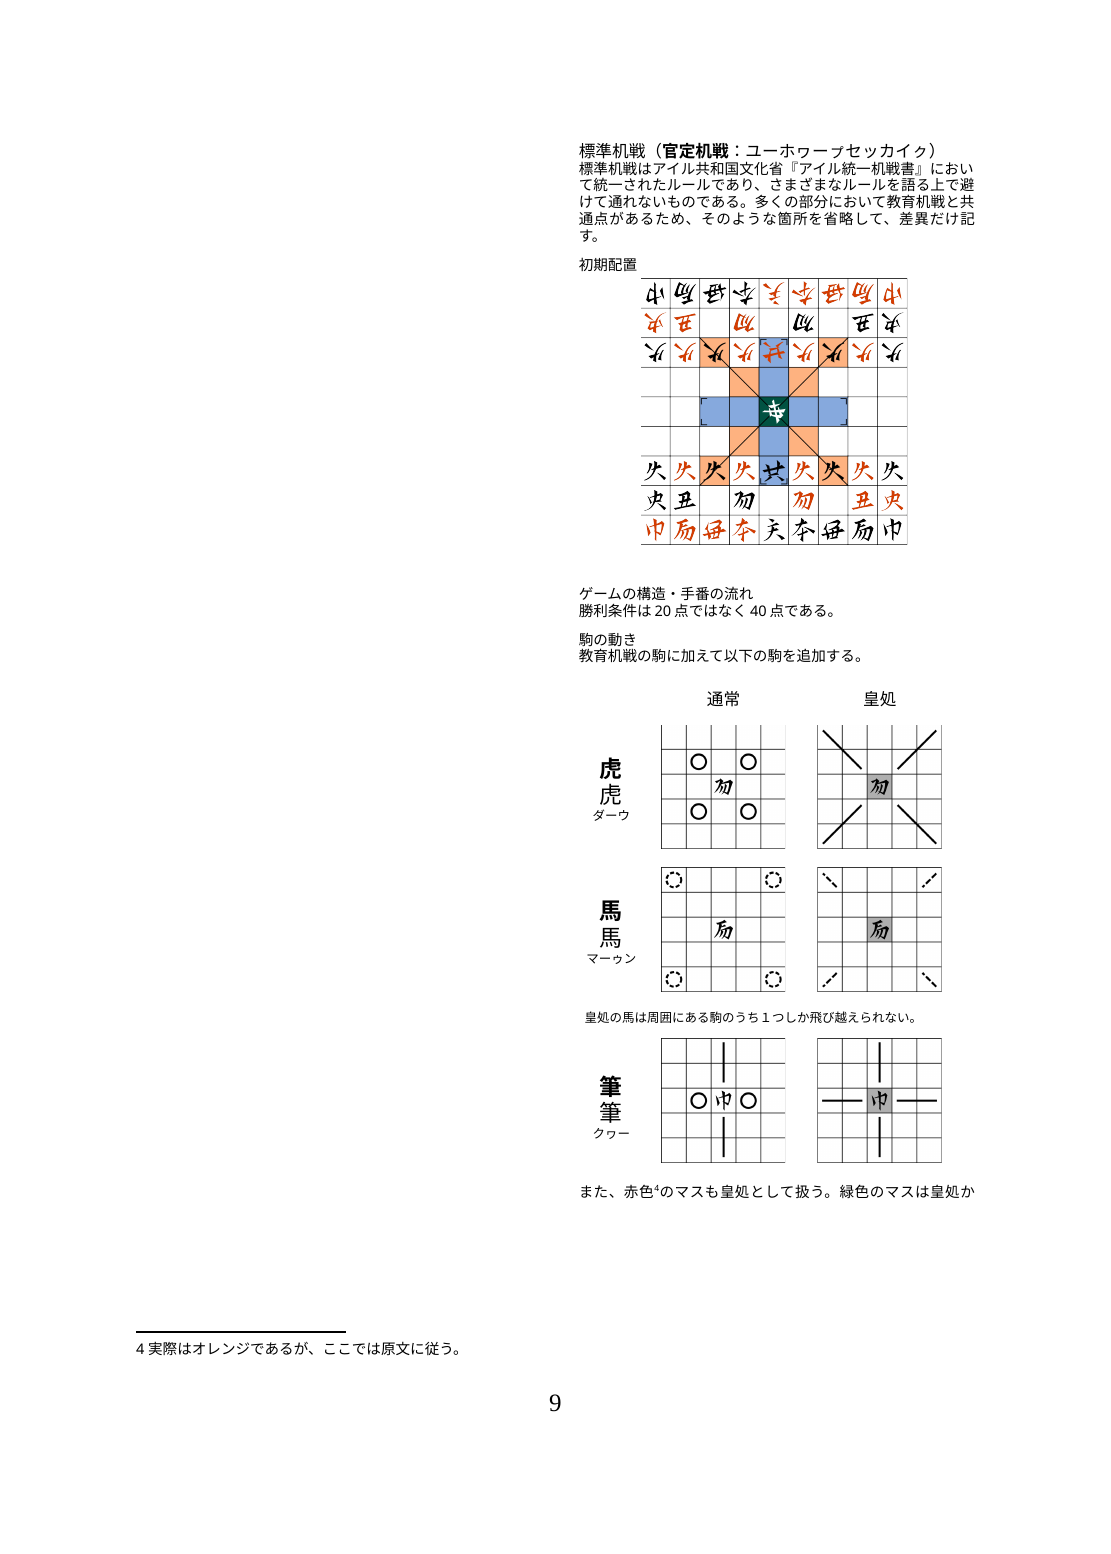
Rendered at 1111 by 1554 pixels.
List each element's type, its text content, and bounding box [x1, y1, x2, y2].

picture [661, 1038, 786, 1163]
picture [641, 278, 908, 545]
table_cell [549, 136, 572, 251]
table_cell 馬 馬 マーゥン [579, 862, 643, 1003]
table_cell [549, 671, 572, 1207]
table_cell [644, 1033, 803, 1183]
table_cell 筆 筆 クヮー [579, 1033, 643, 1183]
table_cell 初期配置 [573, 251, 980, 581]
table_cell [136, 671, 548, 1207]
table_cell [549, 251, 572, 581]
table_cell 皇処の馬は周囲にある駒のうち１つしか飛び越えられない。 [579, 1004, 956, 1032]
table_cell [644, 719, 803, 861]
table_cell [136, 581, 548, 626]
table_cell 駒の動き 教育机戦の駒に加えて以下の駒を追加する。 [573, 626, 980, 671]
table_cell [804, 1033, 956, 1183]
table_cell [549, 626, 572, 671]
table_header 皇処 [804, 690, 956, 718]
table_cell [804, 719, 956, 861]
table_header 通常 [644, 690, 803, 718]
table_cell [644, 862, 803, 1003]
table_header [579, 690, 643, 718]
table_cell ゲームの構造・手番の流れ 勝利条件は20点ではなく40点である。 [573, 581, 980, 626]
table_cell [136, 251, 548, 581]
table_cell また、赤色のマスも皇処として扱う。緑色のマスは皇処か [573, 671, 980, 1207]
table_cell 標準机戦（官定机戦：ユーホヮーㇷ゚セッカイㇰ） 標準机戦はアイル共和国文化省『アイル統一机戦書』において統一されたルールであり、さまざまなルールを語る上で避けて通れないものである。多くの部分において教育机戦と共通点があるため、そのような箇所を省略して、差異だけ記す。 [573, 136, 980, 251]
picture [661, 725, 786, 849]
picture [661, 867, 786, 992]
table_cell [136, 136, 548, 251]
table_cell 虎 虎 ダーウ [579, 719, 643, 861]
table_cell [804, 862, 956, 1003]
table_cell [549, 581, 572, 626]
table_cell [136, 626, 548, 671]
